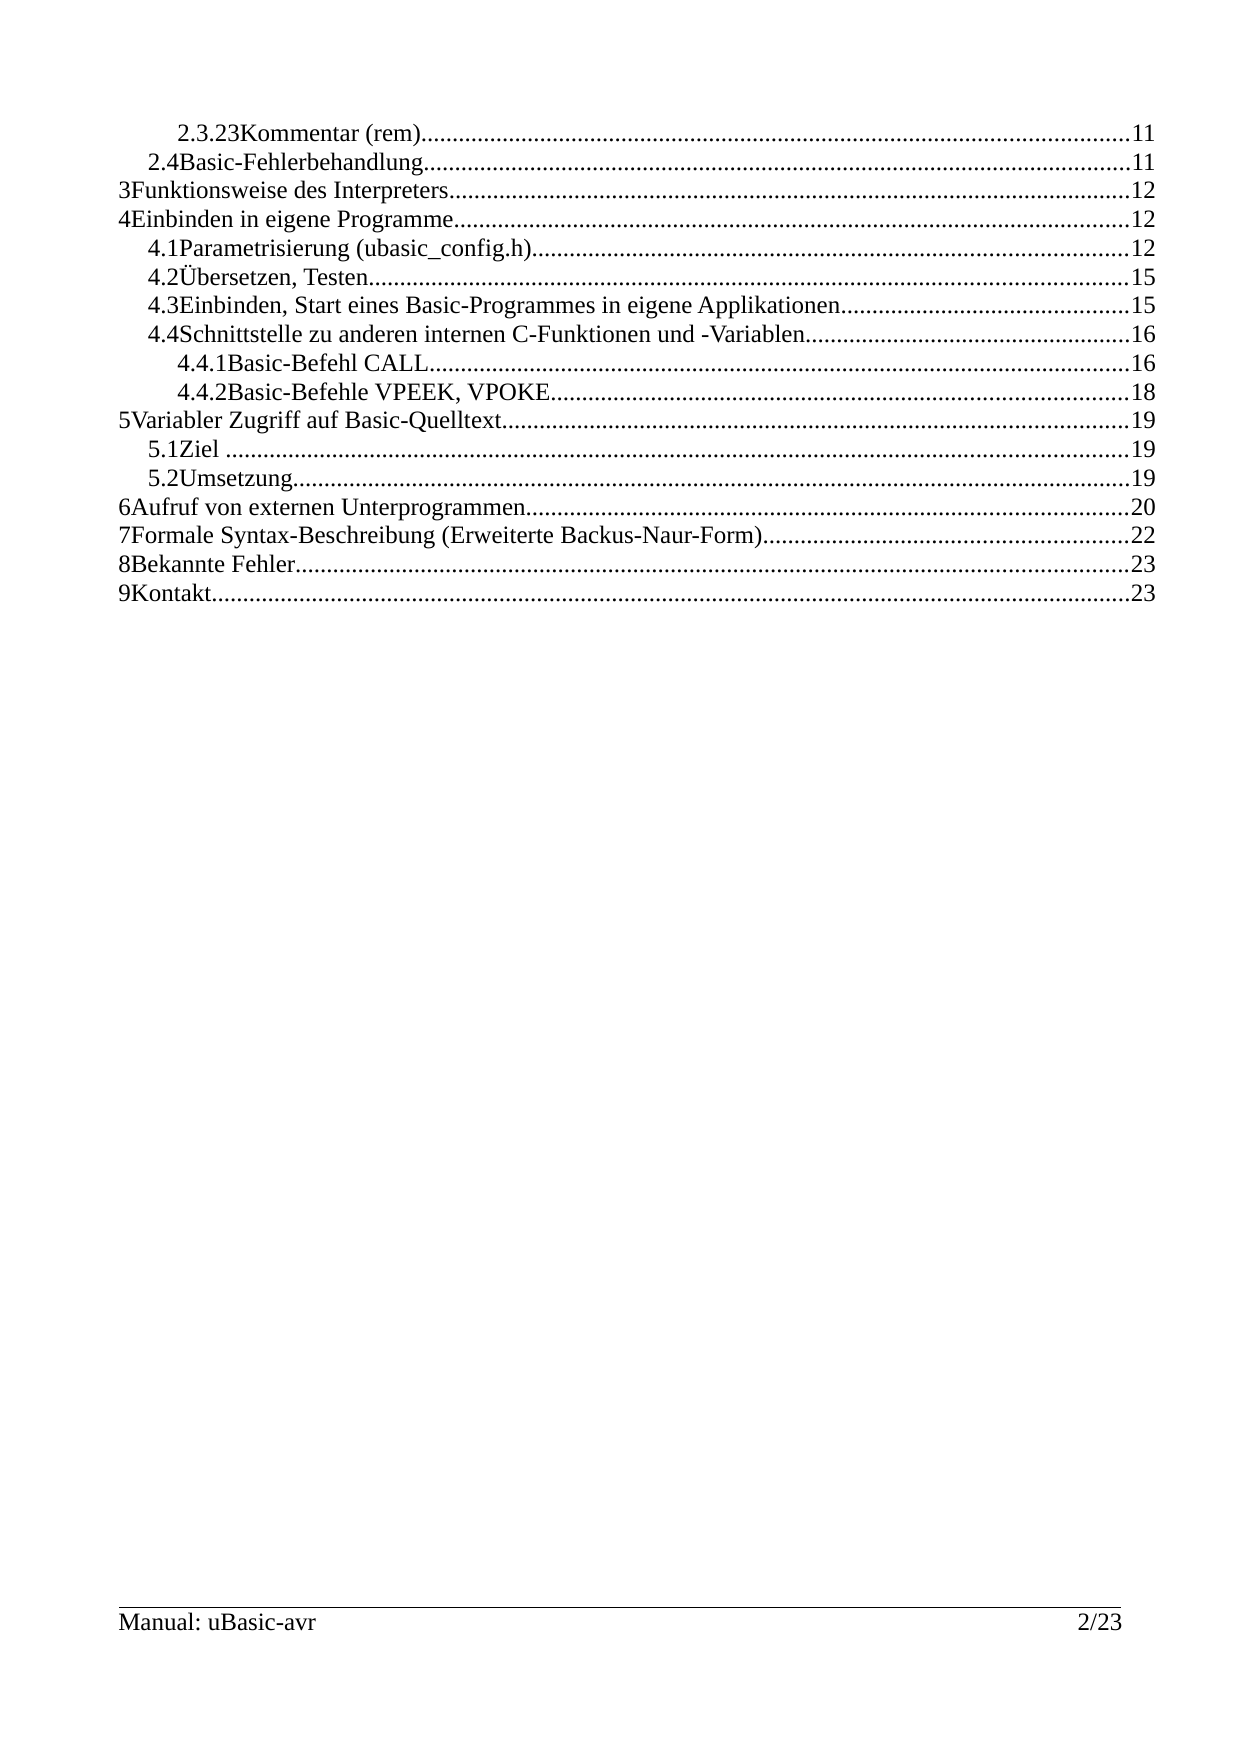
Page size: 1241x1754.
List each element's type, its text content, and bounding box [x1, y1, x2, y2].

text 2.4Basic-Fehlerbehandlung 11 [148, 147, 1156, 176]
text 3Funktionsweise des Interpreters 12 [118, 176, 1156, 204]
text 5Variabler Zugriff auf Basic-Quelltext 19 [118, 406, 1156, 434]
text 9Kontakt 23 [118, 578, 1156, 607]
text 6Aufruf von externen Unterprogrammen 20 [118, 492, 1156, 521]
text 4.1Parametrisierung (ubasic_config.h) 12 [148, 233, 1156, 262]
text 4Einbinden in eigene Programme 12 [118, 204, 1156, 233]
text 4.4Schnittstelle zu anderen internen C-Funktionen und -Variablen 16 [148, 319, 1156, 348]
text 7Formale Syntax-Beschreibung (Erweiterte Backus-Naur-Form) 22 [118, 521, 1156, 549]
text 8Bekannte Fehler 23 [118, 549, 1156, 578]
text 4.4.2Basic-Befehle VPEEK, VPOKE 18 [177, 377, 1156, 406]
text 4.2Übersetzen, Testen 15 [148, 262, 1156, 291]
text 4.4.1Basic-Befehl CALL 16 [177, 348, 1156, 377]
text 5.1Ziel 19 [148, 434, 1156, 463]
text 5.2Umsetzung 19 [148, 463, 1156, 492]
text 4.3Einbinden, Start eines Basic-Programmes in eigene Applikationen 15 [148, 291, 1156, 319]
text 2.3.23Kommentar (rem) 11 [177, 118, 1156, 147]
